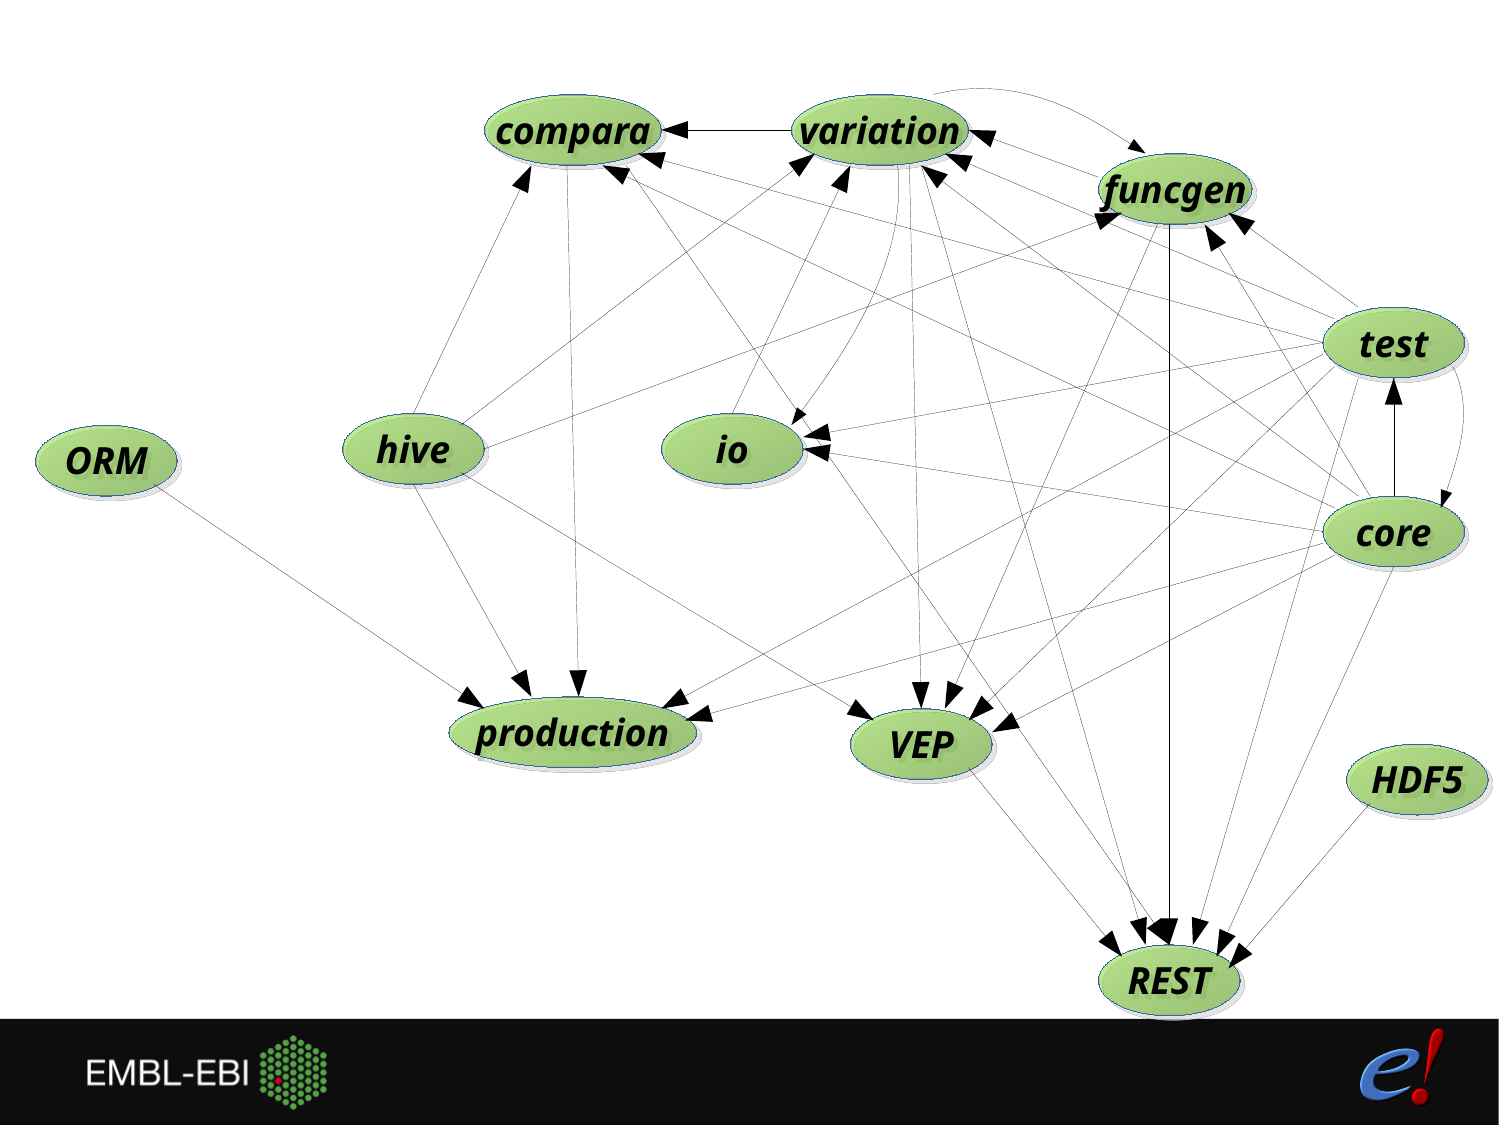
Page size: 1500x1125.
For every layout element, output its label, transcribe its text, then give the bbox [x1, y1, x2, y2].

picture [1357, 1026, 1448, 1112]
text_box io [661, 413, 804, 485]
text_box core [1322, 496, 1465, 567]
text_box HDF5 [1346, 744, 1489, 816]
picture [87, 1035, 327, 1110]
text_box variation [791, 94, 969, 166]
text_box funcgen [1098, 153, 1253, 225]
text_box VEP [850, 708, 993, 780]
text_box test [1322, 307, 1465, 378]
text_box ORM [35, 425, 178, 497]
text_box REST [1098, 944, 1241, 1016]
text_box hive [342, 413, 485, 485]
text_box compara [484, 94, 662, 166]
text_box production [448, 696, 697, 768]
